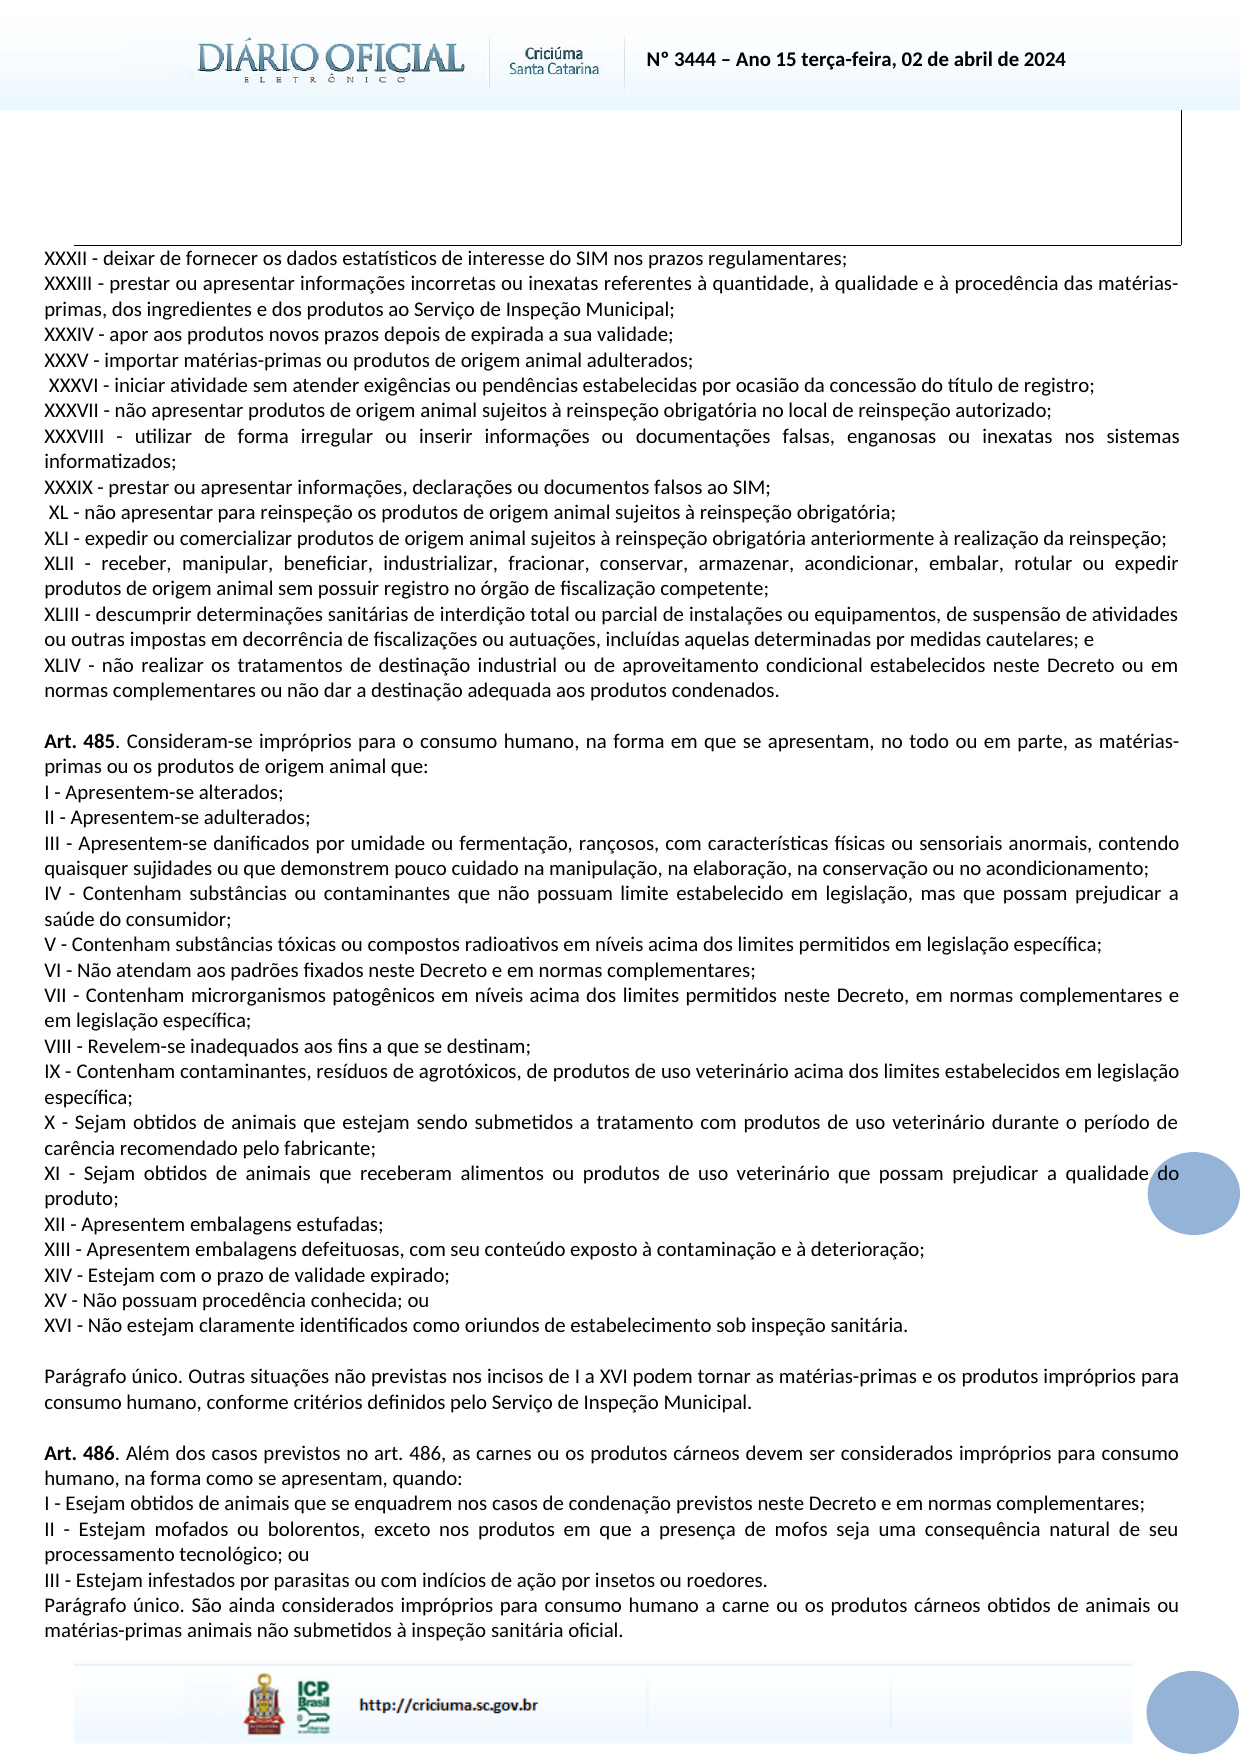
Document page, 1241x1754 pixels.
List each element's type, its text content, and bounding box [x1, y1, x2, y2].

text XV - Não possuam procedência conhecida; ou [44, 1287, 1181, 1313]
text XI - Sejam obtidos de animais que receberam alimentos ou produtos de uso veterinário que possam prejudicar a qualidade do produto; [44, 1160, 1165, 1211]
text IV - Contenham substâncias ou contaminantes que não possuam limite estabelecido em legislação, mas que possam prejudicar a saúde do consumidor; [44, 881, 1181, 931]
text XL - não apresentar para reinspeção os produtos de origem animal sujeitos à reinspeção obrigatória; [44, 499, 1181, 525]
text XII - Apresentem embalagens estufadas; [44, 1211, 1181, 1236]
text XLIV - não realizar os tratamentos de destinação industrial ou de aproveitamento condicional estabelecidos neste Decreto ou em normas complementares ou não dar a destinação adequada aos produtos condenados. [44, 652, 1181, 703]
text XIII - Apresentem embalagens defeituosas, com seu conteúdo exposto à contaminação e à deterioração; [44, 1236, 1181, 1262]
text XXXVIII - utilizar de forma irregular ou inserir informações ou documentações falsas, enganosas ou inexatas nos sistemas informatizados; [44, 423, 1181, 474]
text XXXIV - apor aos produtos novos prazos depois de expirada a sua validade; [44, 321, 1181, 347]
text XXXII - deixar de fornecer os dados estatísticos de interesse do SIM nos prazos regulamentares; [44, 245, 1181, 271]
text Art. 486. Além dos casos previstos no art. 486, as carnes ou os produtos cárneos devem ser considerados impróprios para consumo humano, na forma como se apresentam, quando: [44, 1440, 1181, 1491]
text I - Esejam obtidos de animais que se enquadrem nos casos de condenação previstos neste Decreto e em normas complementares; [44, 1491, 1181, 1516]
text II - Apresentem-se adulterados; [44, 804, 1181, 830]
text Parágrafo único. Outras situações não previstas nos incisos de I a XVI podem tornar as matérias-primas e os produtos impróprios para consumo humano, conforme critérios definidos pelo Serviço de Inspeção Municipal. [44, 1363, 1181, 1414]
text VII - Contenham microrganismos patogênicos em níveis acima dos limites permitidos neste Decreto, em normas complementares e em legislação específica; [44, 982, 1181, 1033]
text III - Apresentem-se danificados por umidade ou fermentação, rançosos, com características físicas ou sensoriais anormais, contendo quaisquer sujidades ou que demonstrem pouco cuidado na manipulação, na elaboração, na conservação ou no acondicionamento; [44, 830, 1181, 881]
text XVI - Não estejam claramente identificados como oriundos de estabelecimento sob inspeção sanitária. [44, 1313, 1181, 1338]
text III - Estejam infestados por parasitas ou com indícios de ação por insetos ou roedores. [44, 1567, 1181, 1592]
text I - Apresentem-se alterados; [44, 779, 1181, 804]
text XXXIX - prestar ou apresentar informações, declarações ou documentos falsos ao SIM; [44, 474, 1181, 499]
text IX - Contenham contaminantes, resíduos de agrotóxicos, de produtos de uso veterinário acima dos limites estabelecidos em legislação específica; [44, 1058, 1181, 1109]
text VI - Não atendam aos padrões fixados neste Decreto e em normas complementares; [44, 957, 1181, 982]
text XLIII - descumprir determinações sanitárias de interdição total ou parcial de instalações ou equipamentos, de suspensão de atividades ou outras impostas em decorrência de fiscalizações ou autuações, incluídas aquelas determinadas por medidas cautelares; e [44, 601, 1181, 652]
text XLI - expedir ou comercializar produtos de origem animal sujeitos à reinspeção obrigatória anteriormente à realização da reinspeção; [44, 525, 1181, 550]
text VIII - Revelem-se inadequados aos fins a que se destinam; [44, 1033, 1181, 1058]
text X - Sejam obtidos de animais que estejam sendo submetidos a tratamento com produtos de uso veterinário durante o período de carência recomendado pelo fabricante; [44, 1109, 1181, 1160]
text Parágrafo único. São ainda considerados impróprios para consumo humano a carne ou os produtos cárneos obtidos de animais ou matérias-primas animais não submetidos à inspeção sanitária oficial. [44, 1592, 1181, 1643]
text V - Contenham substâncias tóxicas ou compostos radioativos em níveis acima dos limites permitidos em legislação específica; [44, 931, 1181, 957]
text XXXV - importar matérias-primas ou produtos de origem animal adulterados; [44, 347, 1181, 372]
text XXXIII - prestar ou apresentar informações incorretas ou inexatas referentes à quantidade, à qualidade e à procedência das matérias-primas, dos ingredientes e dos produtos ao Serviço de Inspeção Municipal; [44, 271, 1181, 321]
text Art. 485. Consideram-se impróprios para o consumo humano, na forma em que se apresentam, no todo ou em parte, as matérias-primas ou os produtos de origem animal que: [44, 728, 1181, 779]
text XXXVI - iniciar atividade sem atender exigências ou pendências estabelecidas por ocasião da concessão do título de registro; [44, 372, 1181, 398]
text II - Estejam mofados ou bolorentos, exceto nos produtos em que a presença de mofos seja uma consequência natural de seu processamento tecnológico; ou [44, 1516, 1181, 1567]
text XXXVII - não apresentar produtos de origem animal sujeitos à reinspeção obrigatória no local de reinspeção autorizado; [44, 398, 1181, 423]
text XIV - Estejam com o prazo de validade expirado; [44, 1262, 1181, 1287]
text XLII - receber, manipular, beneficiar, industrializar, fracionar, conservar, armazenar, acondicionar, embalar, rotular ou expedir produtos de origem animal sem possuir registro no órgão de fiscalização competente; [44, 550, 1181, 601]
